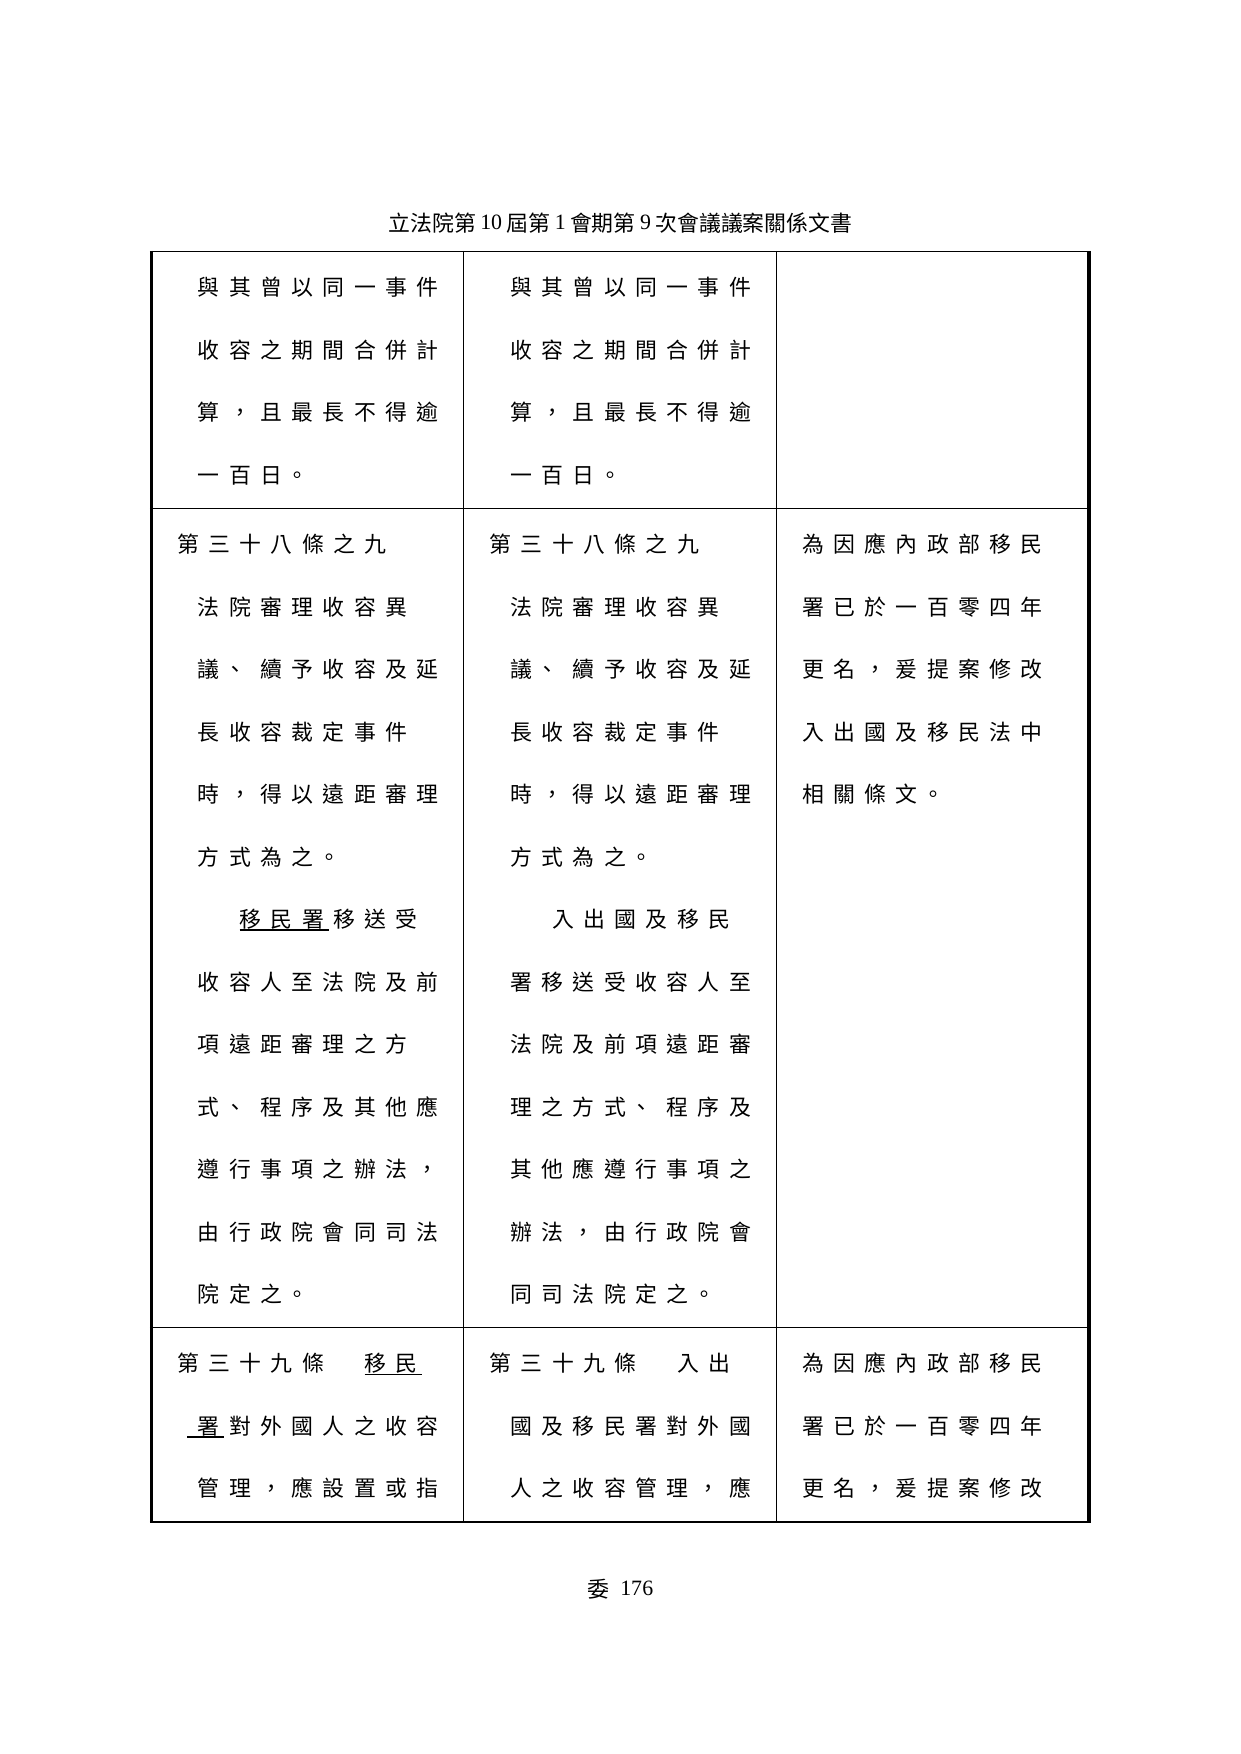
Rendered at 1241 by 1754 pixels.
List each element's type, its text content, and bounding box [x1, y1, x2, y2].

table_cell 第三十九條 移民署對外國人之收容管理，應設置或指 [153, 1328, 463, 1521]
table_cell 第三十九條 入出國及移民署對外國人之收容管理，應 [464, 1328, 776, 1521]
table_cell 與其曾以同一事件收容之期間合併計算，且最長不得逾一百日。 [153, 252, 463, 508]
table_cell 第三十八條之九 法院審理收容異議、續予收容及延長收容裁定事件時，得以遠距審理方式為之。 入出國及移民署移送受收容人至法院及前項遠距審理之方式、程序及其他應遵行事項之辦法，由行政院會同司法院定之。 [464, 509, 776, 1327]
table_cell 第三十八條之九 法院審理收容異議、續予收容及延長收容裁定事件時，得以遠距審理方式為之。 移民署移送受收容人至法院及前項遠距審理之方式、程序及其他應遵行事項之辦法，由行政院會同司法院定之。 [153, 509, 463, 1327]
table_cell 為因應內政部移民署已於一百零四年更名，爰提案修改入出國及移民法中相關條文。 [777, 509, 1087, 1327]
table_cell [777, 252, 1087, 508]
table_cell 與其曾以同一事件收容之期間合併計算，且最長不得逾一百日。 [464, 252, 776, 508]
table_cell 為因應內政部移民署已於一百零四年更名，爰提案修改 [777, 1328, 1087, 1521]
